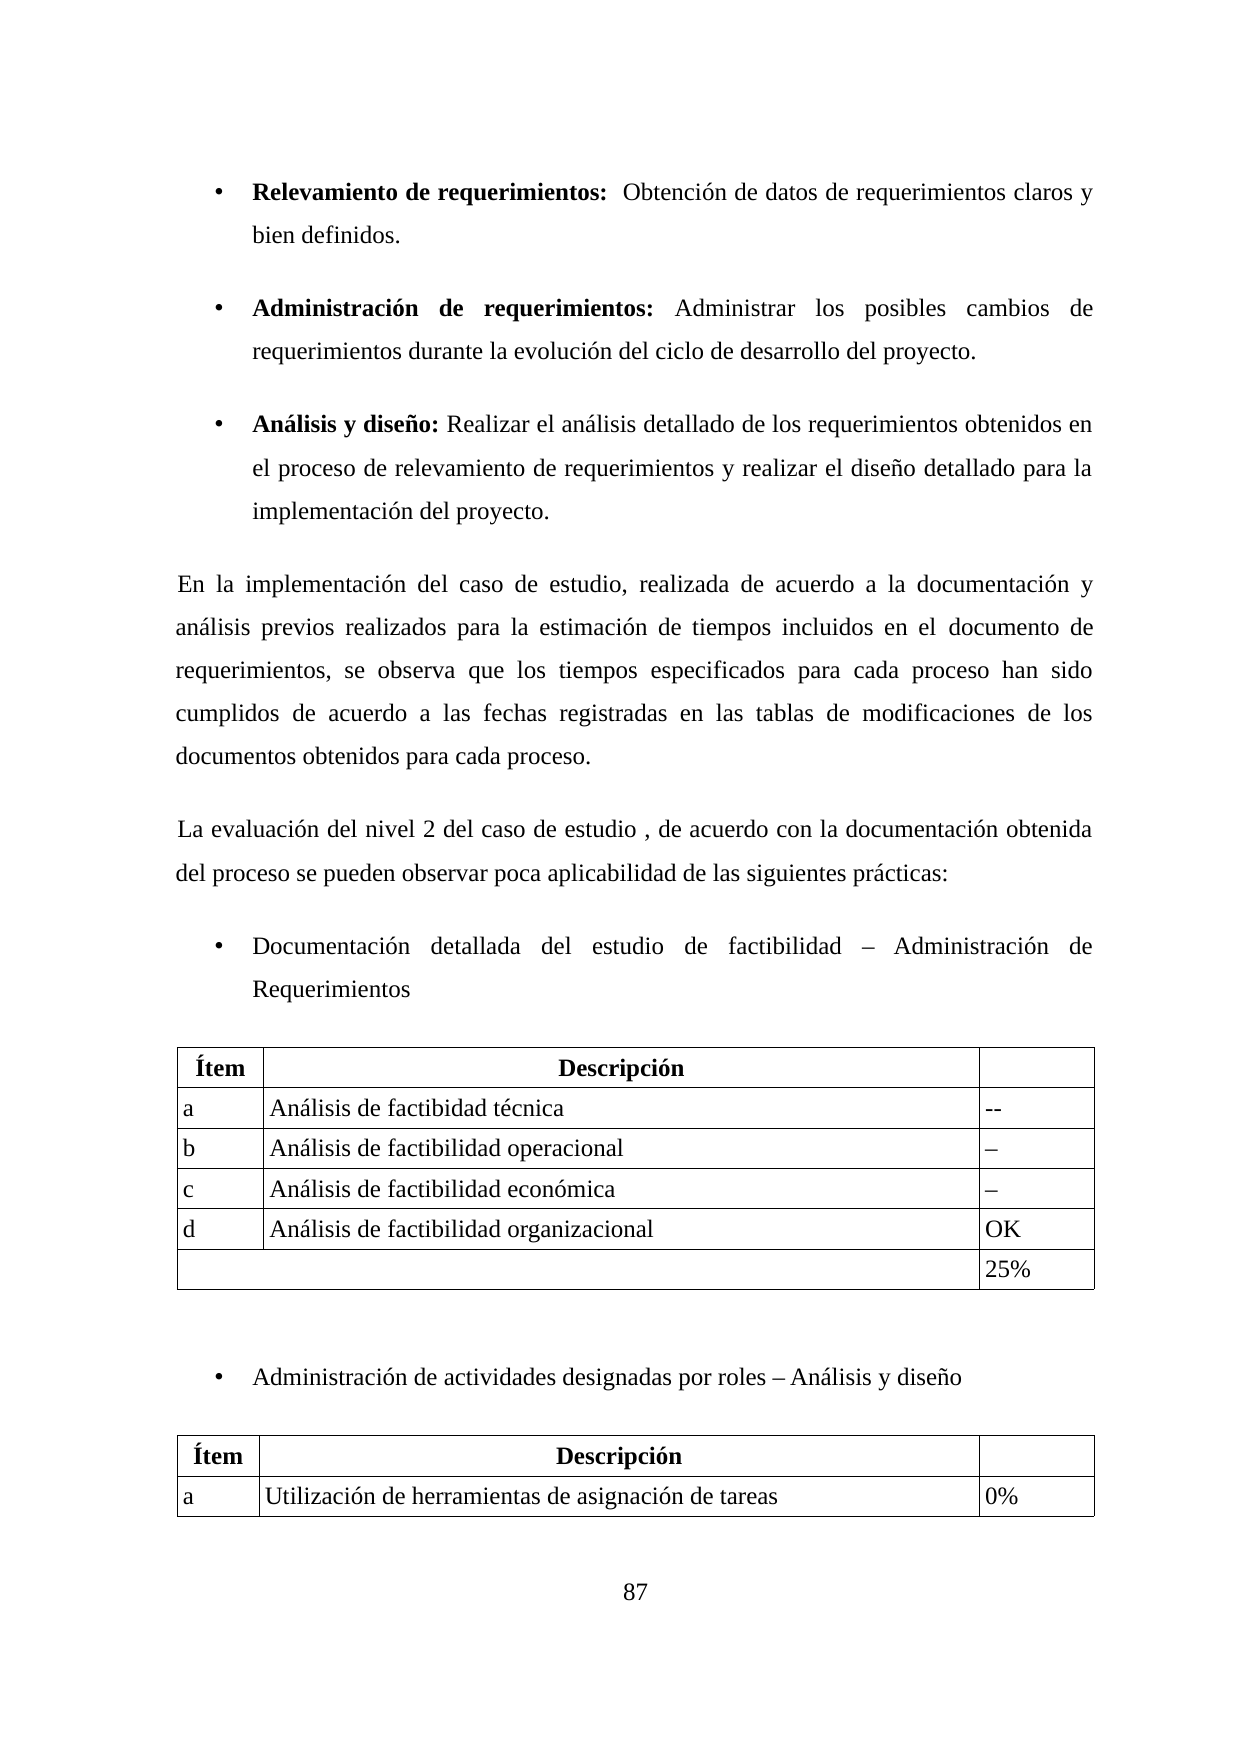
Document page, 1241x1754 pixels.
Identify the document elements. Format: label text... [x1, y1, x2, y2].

table_cell -- [980, 1088, 1094, 1128]
table_cell d [178, 1209, 263, 1248]
table_header Descripción [264, 1048, 979, 1087]
table_header Ítem [178, 1436, 259, 1476]
list Documentación detallada del estudio de factibilidad – Administración de Requerimientos [214, 931, 1093, 1003]
list Administración de requerimientos: Administrar los posibles cambios de requerimientos durante la evolución del ciclo de desarrollo del proyecto. [214, 293, 1093, 365]
text La evaluación del nivel 2 del caso de estudio , de acuerdo con la documentación obtenida del proceso se pueden observar poca aplicabilidad de las siguientes prácticas: [175, 814, 1093, 886]
table_header [980, 1436, 1094, 1476]
table_cell Análisis de factibilidad económica [264, 1169, 979, 1208]
table_cell c [178, 1169, 263, 1208]
list Administración de actividades designadas por roles – Análisis y diseño [214, 1362, 1093, 1391]
table_cell a [178, 1477, 259, 1516]
text En la implementación del caso de estudio, realizada de acuerdo a la documentación y análisis previos realizados para la estimación de tiempos incluidos en el documento de requerimientos, se observa que los tiempos especificados para cada proceso han sido cumplidos de acuerdo a las fechas registradas en las tablas de modificaciones de los documentos obtenidos para cada proceso. [175, 569, 1093, 770]
table_cell 25% [980, 1250, 1094, 1289]
table_cell – [980, 1169, 1094, 1208]
table_header Descripción [260, 1436, 979, 1476]
table_cell a [178, 1088, 263, 1128]
table_cell – [980, 1129, 1094, 1168]
list Análisis y diseño: Realizar el análisis detallado de los requerimientos obtenidos en el proceso de relevamiento de requerimientos y realizar el diseño detallado para la implementación del proyecto. [214, 409, 1093, 524]
table_cell Análisis de factibidad técnica [264, 1088, 979, 1128]
table_cell Análisis de factibilidad organizacional [264, 1209, 979, 1248]
table_cell OK [980, 1209, 1094, 1248]
table_cell 0% [980, 1477, 1094, 1516]
list Relevamiento de requerimientos: Obtención de datos de requerimientos claros y bien definidos. [214, 177, 1093, 249]
table_cell Análisis de factibilidad operacional [264, 1129, 979, 1168]
table_cell b [178, 1129, 263, 1168]
table_cell [178, 1250, 979, 1289]
table_cell Utilización de herramientas de asignación de tareas [260, 1477, 979, 1516]
table_header [980, 1048, 1094, 1087]
table_header Ítem [178, 1048, 263, 1087]
